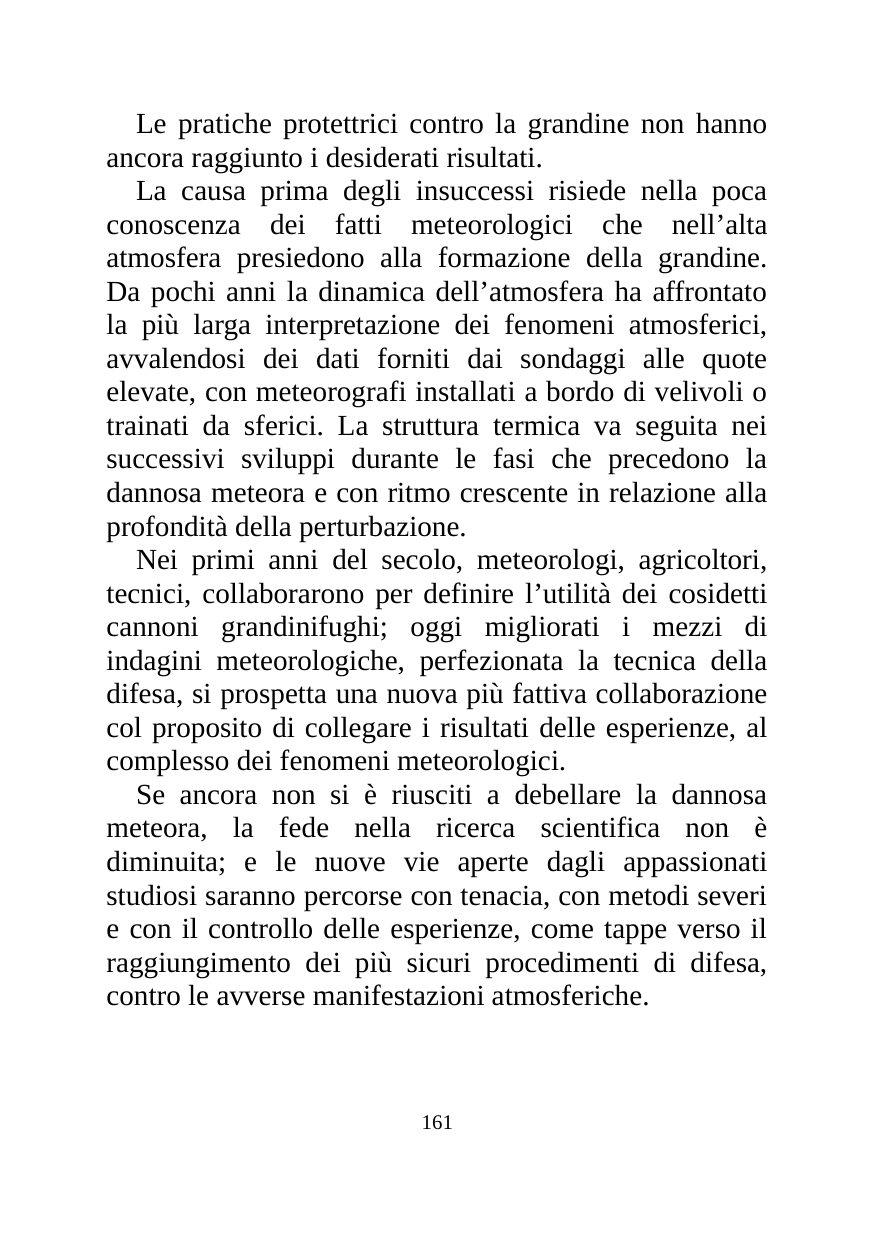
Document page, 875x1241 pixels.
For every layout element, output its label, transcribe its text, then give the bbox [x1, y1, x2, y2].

text Se ancora non si è riusciti a debellare la dannosa meteora, la fede nella ricerca scientifica non è diminuita; e le nuove vie aperte dagli appassionati studiosi saranno percorse con tenacia, con metodi severi e con il controllo delle esperienze, come tappe verso il raggiungimento dei più sicuri procedimenti di difesa, contro le avverse manifestazioni atmosferiche. [106, 777, 768, 1012]
text La causa prima degli insuccessi risiede nella poca conoscenza dei fatti meteorologici che nell’alta atmosfera presiedono alla formazione della grandine. Da pochi anni la dinamica dell’atmosfera ha affrontato la più larga interpretazione dei fenomeni atmosferici, avvalendosi dei dati forniti dai sondaggi alle quote elevate, con meteorografi installati a bordo di velivoli o trainati da sferici. La struttura termica va seguita nei successivi sviluppi durante le fasi che precedono la dannosa meteora e con ritmo crescente in relazione alla profondità della perturbazione. [106, 173, 768, 542]
text Nei primi anni del secolo, meteorologi, agricoltori, tecnici, collaborarono per definire l’utilità dei cosidetti cannoni grandinifughi; oggi migliorati i mezzi di indagini meteorologiche, perfezionata la tecnica della difesa, si prospetta una nuova più fattiva collaborazione col proposito di collegare i risultati delle esperienze, al complesso dei fenomeni meteorologici. [106, 542, 768, 777]
text Le pratiche protettrici contro la grandine non hanno ancora raggiunto i desiderati risultati. [106, 106, 768, 173]
